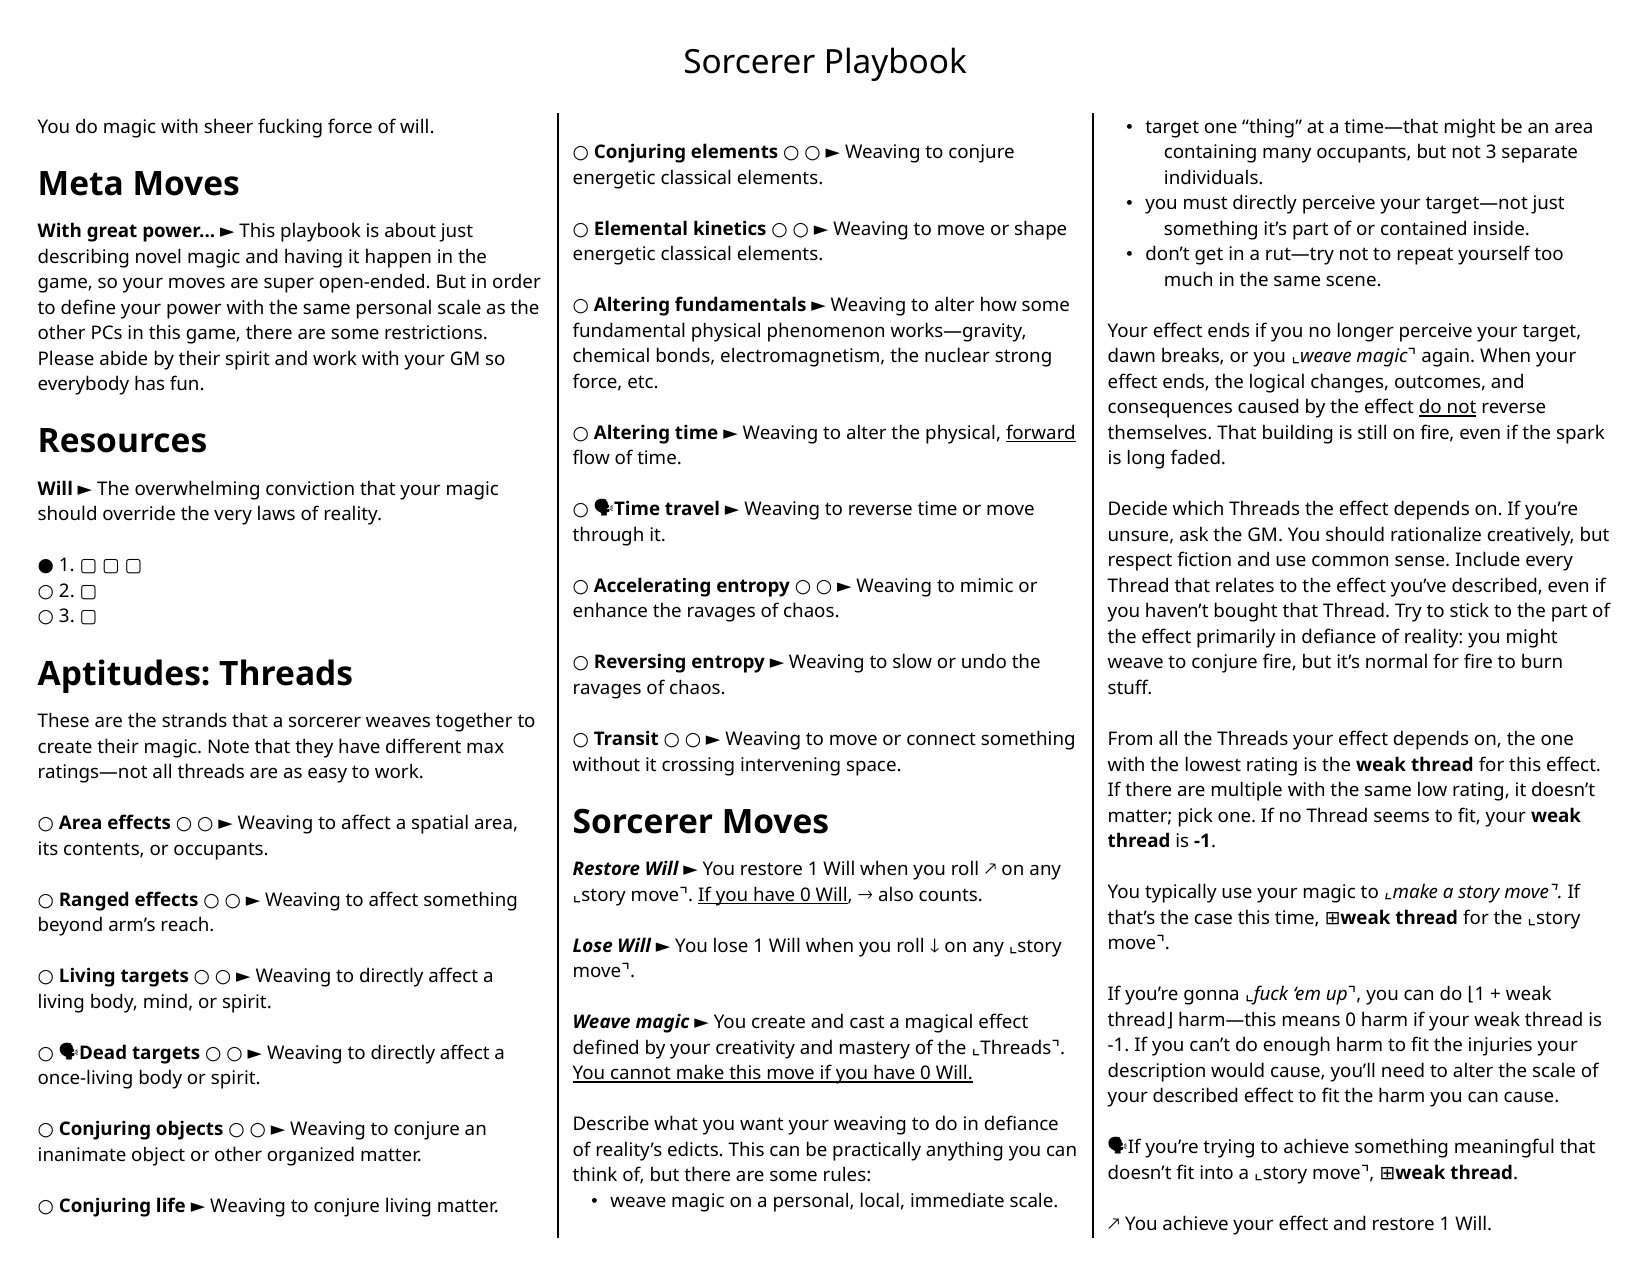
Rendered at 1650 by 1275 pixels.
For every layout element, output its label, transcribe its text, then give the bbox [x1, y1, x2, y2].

text Restore Will ► You restore 1 Will when you roll 🡕 on any ⌞story move⌝. If you have 0 Will, 🡒 also counts. [572, 856, 1077, 907]
text You do magic with sheer fucking force of will. [37, 113, 542, 138]
text ○ Altering fundamentals ► Weaving to alter how some fundamental physical phenomenon works—gravity, chemical bonds, electromagnetism, the nuclear strong force, etc. [572, 292, 1077, 394]
text 🗣If you’re trying to achieve something meaningful that doesn’t fit into a ⌞story move⌝, ⊞weak thread. [1107, 1134, 1612, 1185]
text ○ 3. ▢ [37, 603, 542, 628]
text Describe what you want your weaving to do in defiance of reality’s edicts. This can be practically anything you can think of, but there are some rules: [572, 1111, 1077, 1187]
text ○ Ranged effects ○ ○ ► Weaving to affect something beyond arm’s reach. [37, 886, 542, 937]
text ○ Living targets ○ ○ ► Weaving to directly affect a living body, mind, or spirit. [37, 963, 542, 1014]
text Decide which Threads the effect depends on. If you’re unsure, ask the GM. You should rationalize creatively, but respect fiction and use common sense. Include every Thread that relates to the effect you’ve described, even if you haven’t bought that Thread. Try to stick to the part of the effect primarily in defiance of reality: you might weave to conjure fire, but it’s normal for fire to burn stuff. [1107, 496, 1612, 700]
subtitle Aptitudes: Threads [37, 649, 542, 695]
text With great power... ► This playbook is about just describing novel magic and having it happen in the game, so your moves are super open-ended. But in order to define your power with the same personal scale as the other PCs in this game, there are some restrictions. Please abide by their spirit and work with your GM so everybody has fun. [37, 217, 542, 396]
list you must directly perceive your target—not just something it’s part of or contained inside. [1126, 189, 1612, 241]
text These are the strands that a sorcerer weaves together to create their magic. Note that they have different max ratings—not all threads are as easy to work. [37, 707, 542, 784]
subtitle Resources [37, 417, 542, 463]
text ● 1. ▢ ▢ ▢ [37, 552, 542, 577]
text ○ 🗣Time travel ► Weaving to reverse time or move through it. [572, 496, 1077, 547]
text Your effect ends if you no longer perceive your target, dawn breaks, or you ⌞weave magic⌝ again. When your effect ends, the logical changes, outcomes, and consequences caused by the effect do not reverse themselves. That building is still on fire, even if the spark is long faded. [1107, 317, 1612, 470]
text ○ 🗣Dead targets ○ ○ ► Weaving to directly affect a once-living body or spirit. [37, 1039, 542, 1090]
text Will ► The overwhelming conviction that your magic should override the very laws of reality. [37, 475, 542, 526]
text If you’re gonna ⌞fuck ‘em up⌝, you can do ⌊1 + weak thread⌋ harm—this means 0 harm if your weak thread is -1. If you can’t do enough harm to fit the injuries your description would cause, you’ll need to alter the scale of your described effect to fit the harm you can cause. [1107, 981, 1612, 1108]
subtitle Meta Moves [37, 159, 542, 205]
text ○ Area effects ○ ○ ► Weaving to affect a spatial area, its contents, or occupants. [37, 809, 542, 861]
text From all the Threads your effect depends on, the one with the lowest rating is the weak thread for this effect. If there are multiple with the same low rating, it doesn’t matter; pick one. If no Thread seems to fit, your weak thread is -1. [1107, 725, 1612, 853]
text ○ Reversing entropy ► Weaving to slow or undo the ravages of chaos. [572, 649, 1077, 700]
list weave magic on a personal, local, immediate scale. [591, 1187, 1077, 1213]
list don’t get in a rut—try not to repeat yourself too much in the same scene. [1126, 241, 1612, 292]
text Weave magic ► You create and cast a magical effect defined by your creativity and mastery of the ⌞Threads⌝. You cannot make this move if you have 0 Will. [572, 1009, 1077, 1085]
text ○ Transit ○ ○ ► Weaving to move or connect something without it crossing intervening space. [572, 725, 1077, 776]
text 🡕 You achieve your effect and restore 1 Will. [1107, 1210, 1612, 1236]
text ○ Altering time ► Weaving to alter the physical, forward flow of time. [572, 419, 1077, 470]
text ○ Conjuring objects ○ ○ ► Weaving to conjure an inanimate object or other organized matter. [37, 1116, 542, 1167]
text ○ Accelerating entropy ○ ○ ► Weaving to mimic or enhance the ravages of chaos. [572, 572, 1077, 623]
text ○ Conjuring elements ○ ○ ► Weaving to conjure energetic classical elements. [572, 138, 1077, 189]
list target one “thing” at a time—that might be an area containing many occupants, but not 3 separate individuals. [1126, 113, 1612, 189]
subtitle Sorcerer Moves [572, 797, 1077, 843]
text ○ Elemental kinetics ○ ○ ► Weaving to move or shape energetic classical elements. [572, 215, 1077, 266]
text ○ Conjuring life ► Weaving to conjure living matter. [37, 1192, 542, 1218]
text Lose Will ► You lose 1 Will when you roll 🡓 on any ⌞story move⌝. [572, 932, 1077, 983]
text You typically use your magic to ⌞make a story move⌝. If that’s the case this time, ⊞weak thread for the ⌞story move⌝. [1107, 878, 1612, 955]
text ○ 2. ▢ [37, 577, 542, 603]
